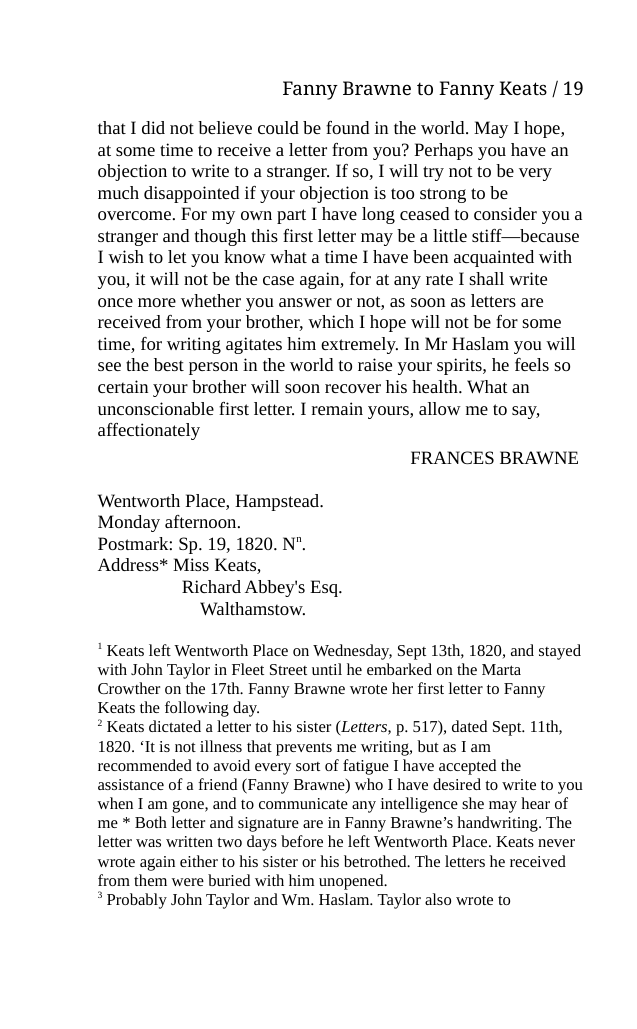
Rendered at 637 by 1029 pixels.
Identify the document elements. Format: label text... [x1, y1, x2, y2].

text that I did not believe could be found in the world. May I hope, at some time to receive a letter from you? Perhaps you have an objection to write to a stranger. If so, I will try not to be very much disappointed if your objection is too strong to be overcome. For my own part I have long ceased to consider you a stranger and though this first letter may be a little stiff—because I wish to let you know what a time I have been acquainted with you, it will not be the case again, for at any rate I shall write once more whether you answer or not, as soon as letters are received from your brother, which I hope will not be for some time, for writing agitates him extremely. In Mr Haslam you will see the best person in the world to raise your spirits, he feels so certain your brother will soon recover his health. What an unconscionable first letter. I remain yours, allow me to say, affectionately [97, 117, 583, 441]
text FRANCES BRAWNE [97, 447, 583, 468]
text Monday afternoon. [97, 511, 583, 533]
text 2 Keats dictated a letter to his sister (Letters, p. 517), dated Sept. 11th, 1820. ‘It is not illness that prevents me writing, but as I am recommended to avoid every sort of fatigue I have accepted the assistance of a friend (Fanny Brawne) who I have desired to write to you when I am gone, and to communicate any intelligence she may hear of me * Both letter and signature are in Fanny Brawne’s handwriting. The letter was written two days before he left Wentworth Place. Keats never wrote again either to his sister or his betrothed. The letters he received from them were buried with him unopened. [97, 717, 583, 890]
text Wentworth Place, Hampstead. [97, 490, 583, 511]
text Postmark: Sp. 19, 1820. Nn. [97, 533, 583, 554]
text 3 Probably John Taylor and Wm. Haslam. Taylor also wrote to [97, 890, 583, 909]
text Richard Abbey's Esq. [97, 576, 583, 597]
text Walthamstow. [97, 597, 583, 619]
text 1 Keats left Wentworth Place on Wednesday, Sept 13th, 1820, and stayed with John Taylor in Fleet Street until he embarked on the Marta Crowther on the 17th. Fanny Brawne wrote her first letter to Fanny Keats the following day. [97, 641, 583, 717]
text Address* Miss Keats, [97, 554, 583, 576]
